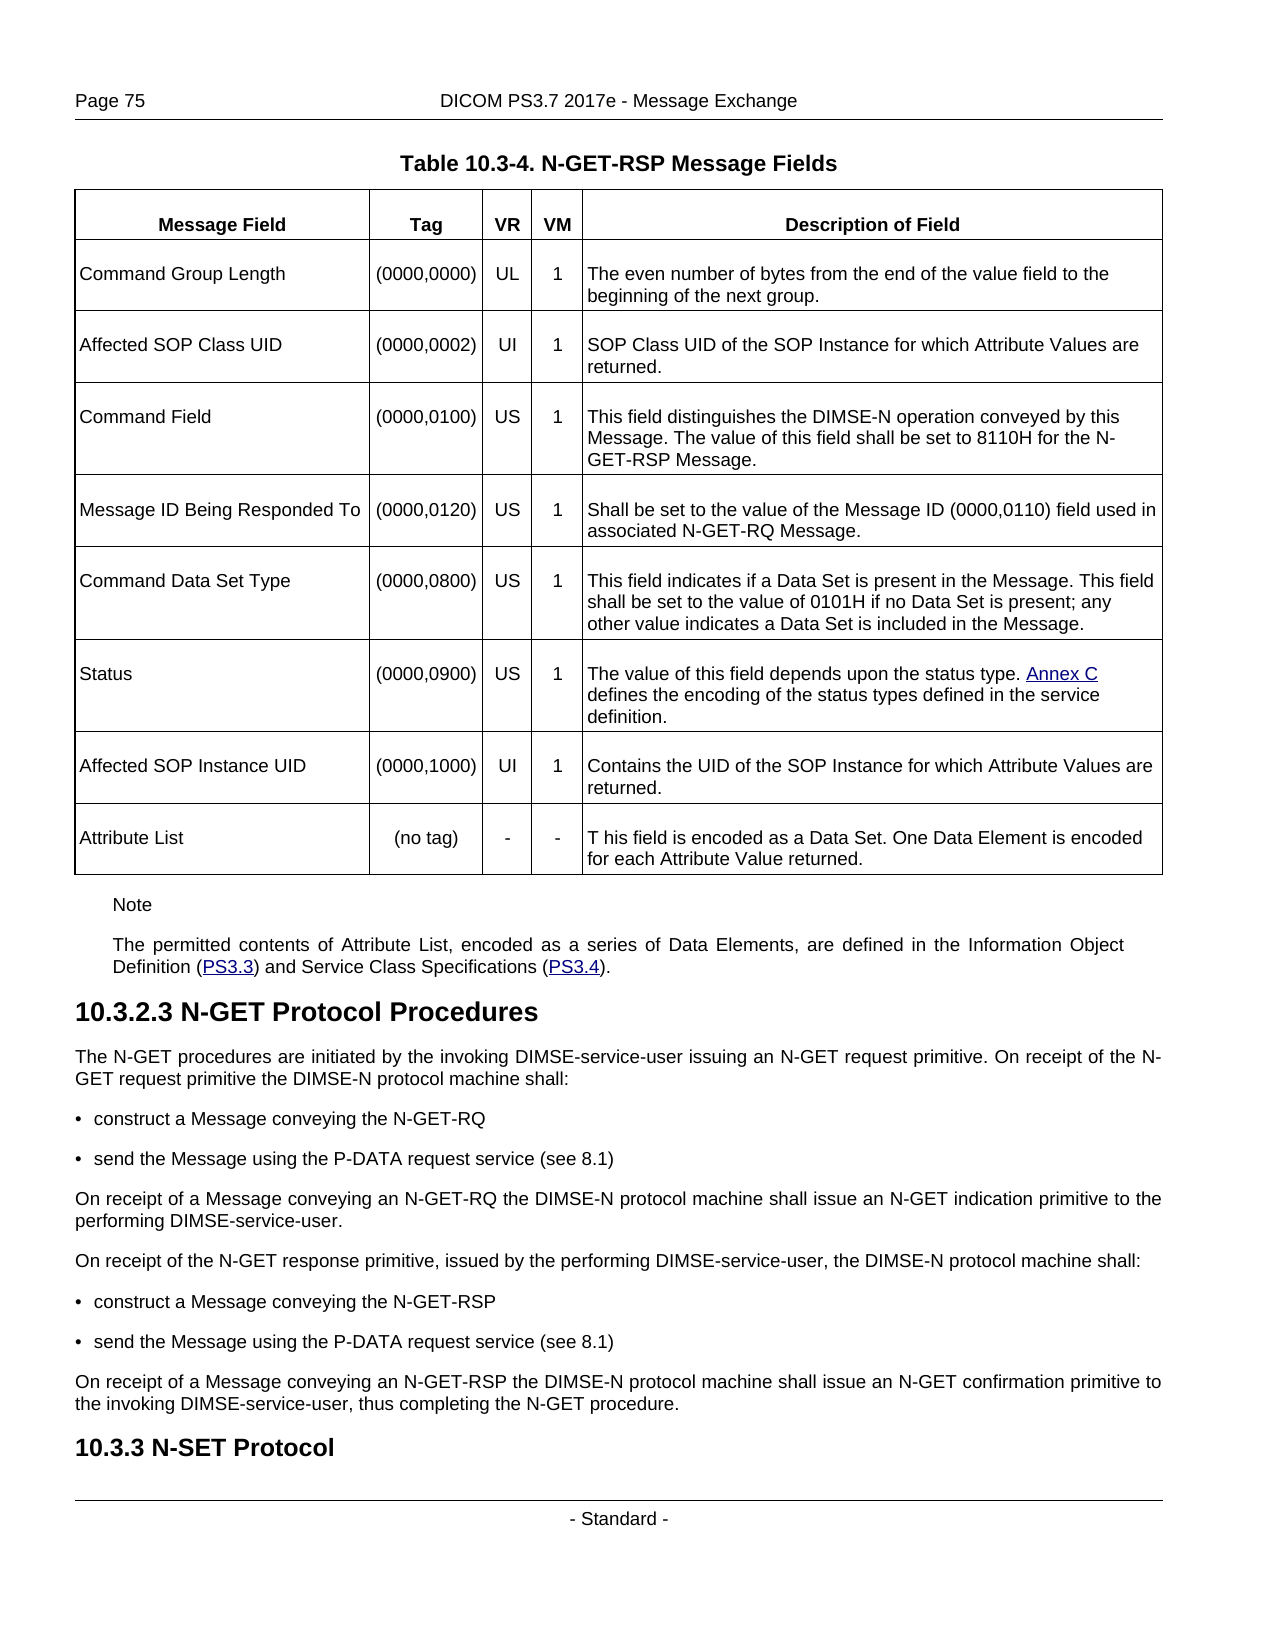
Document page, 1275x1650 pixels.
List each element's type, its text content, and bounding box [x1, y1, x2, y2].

text 10.3.2.3 N-GET Protocol Procedures [75, 996, 1162, 1027]
table_cell 1 [532, 475, 582, 546]
table_cell UI [483, 311, 531, 382]
table_cell This field distinguishes the DIMSE-N operation conveyed by this Message. The value of this field shall be set to 8110H for the N-GET-RSP Message. [583, 383, 1162, 474]
table_cell (0000,0000) [370, 240, 482, 310]
table_cell (0000,0002) [370, 311, 482, 382]
table_cell (0000,0100) [370, 383, 482, 474]
table_cell 1 [532, 311, 582, 382]
text Note [112, 893, 1125, 915]
table_cell Shall be set to the value of the Message ID (0000,0110) field used in associated N-GET-RQ Message. [583, 475, 1162, 546]
table_header Description of Field [583, 190, 1162, 239]
table_cell SOP Class UID of the SOP Instance for which Attribute Values are returned. [583, 311, 1162, 382]
table_cell US [483, 383, 531, 474]
table_cell 1 [532, 383, 582, 474]
table_header Message Field [76, 190, 369, 239]
text On receipt of a Message conveying an N-GET-RSP the DIMSE-N protocol machine shall issue an N-GET confirmation primitive to the invoking DIMSE-service-user, thus completing the N-GET procedure. [75, 1371, 1162, 1414]
table_cell Affected SOP Instance UID [76, 732, 369, 802]
table_cell Contains the UID of the SOP Instance for which Attribute Values are returned. [583, 732, 1162, 802]
table_cell Command Field [76, 383, 369, 474]
table_cell (0000,0900) [370, 640, 482, 731]
list construct a Message conveying the N-GET-RQ [75, 1108, 1162, 1129]
text 10.3.3 N-SET Protocol [75, 1433, 1162, 1462]
text The permitted contents of Attribute List, encoded as a series of Data Elements, are defined in the Information Object Definition (PS3.3) and Service Class Specifications (PS3.4). [112, 934, 1125, 977]
table_cell The value of this field depends upon the status type. Annex C defines the encoding of the status types defined in the service definition. [583, 640, 1162, 731]
table_cell (no tag) [370, 804, 482, 874]
table_header VM [532, 190, 582, 239]
table_cell (0000,1000) [370, 732, 482, 802]
table_cell UI [483, 732, 531, 802]
list construct a Message conveying the N-GET-RSP [75, 1290, 1162, 1312]
text On receipt of the N-GET response primitive, issued by the performing DIMSE-service-user, the DIMSE-N protocol machine shall: [75, 1250, 1162, 1272]
text Table 10.3-4. N-GET-RSP Message Fields [75, 150, 1162, 176]
table_cell - [483, 804, 531, 874]
table_header VR [483, 190, 531, 239]
table_cell US [483, 547, 531, 638]
table_cell - [532, 804, 582, 874]
table_cell 1 [532, 732, 582, 802]
table_cell (0000,0120) [370, 475, 482, 546]
table_header Tag [370, 190, 482, 239]
text The N-GET procedures are initiated by the invoking DIMSE-service-user issuing an N-GET request primitive. On receipt of the N-GET request primitive the DIMSE-N protocol machine shall: [75, 1046, 1162, 1089]
table_cell The even number of bytes from the end of the value field to the beginning of the next group. [583, 240, 1162, 310]
table_cell 1 [532, 547, 582, 638]
table_cell UL [483, 240, 531, 310]
table_cell Message ID Being Responded To [76, 475, 369, 546]
text On receipt of a Message conveying an N-GET-RQ the DIMSE-N protocol machine shall issue an N-GET indication primitive to the performing DIMSE-service-user. [75, 1188, 1162, 1231]
table_cell 1 [532, 640, 582, 731]
list send the Message using the P-DATA request service (see 8.1) [75, 1331, 1162, 1352]
table_cell Command Data Set Type [76, 547, 369, 638]
table_cell This field indicates if a Data Set is present in the Message. This field shall be set to the value of 0101H if no Data Set is present; any other value indicates a Data Set is included in the Message. [583, 547, 1162, 638]
table_cell 1 [532, 240, 582, 310]
table_cell T his field is encoded as a Data Set. One Data Element is encoded for each Attribute Value returned. [583, 804, 1162, 874]
table_cell US [483, 640, 531, 731]
table_cell Status [76, 640, 369, 731]
table_cell Attribute List [76, 804, 369, 874]
table_cell (0000,0800) [370, 547, 482, 638]
table_cell Command Group Length [76, 240, 369, 310]
list send the Message using the P-DATA request service (see 8.1) [75, 1148, 1162, 1169]
table_cell Affected SOP Class UID [76, 311, 369, 382]
table_cell US [483, 475, 531, 546]
